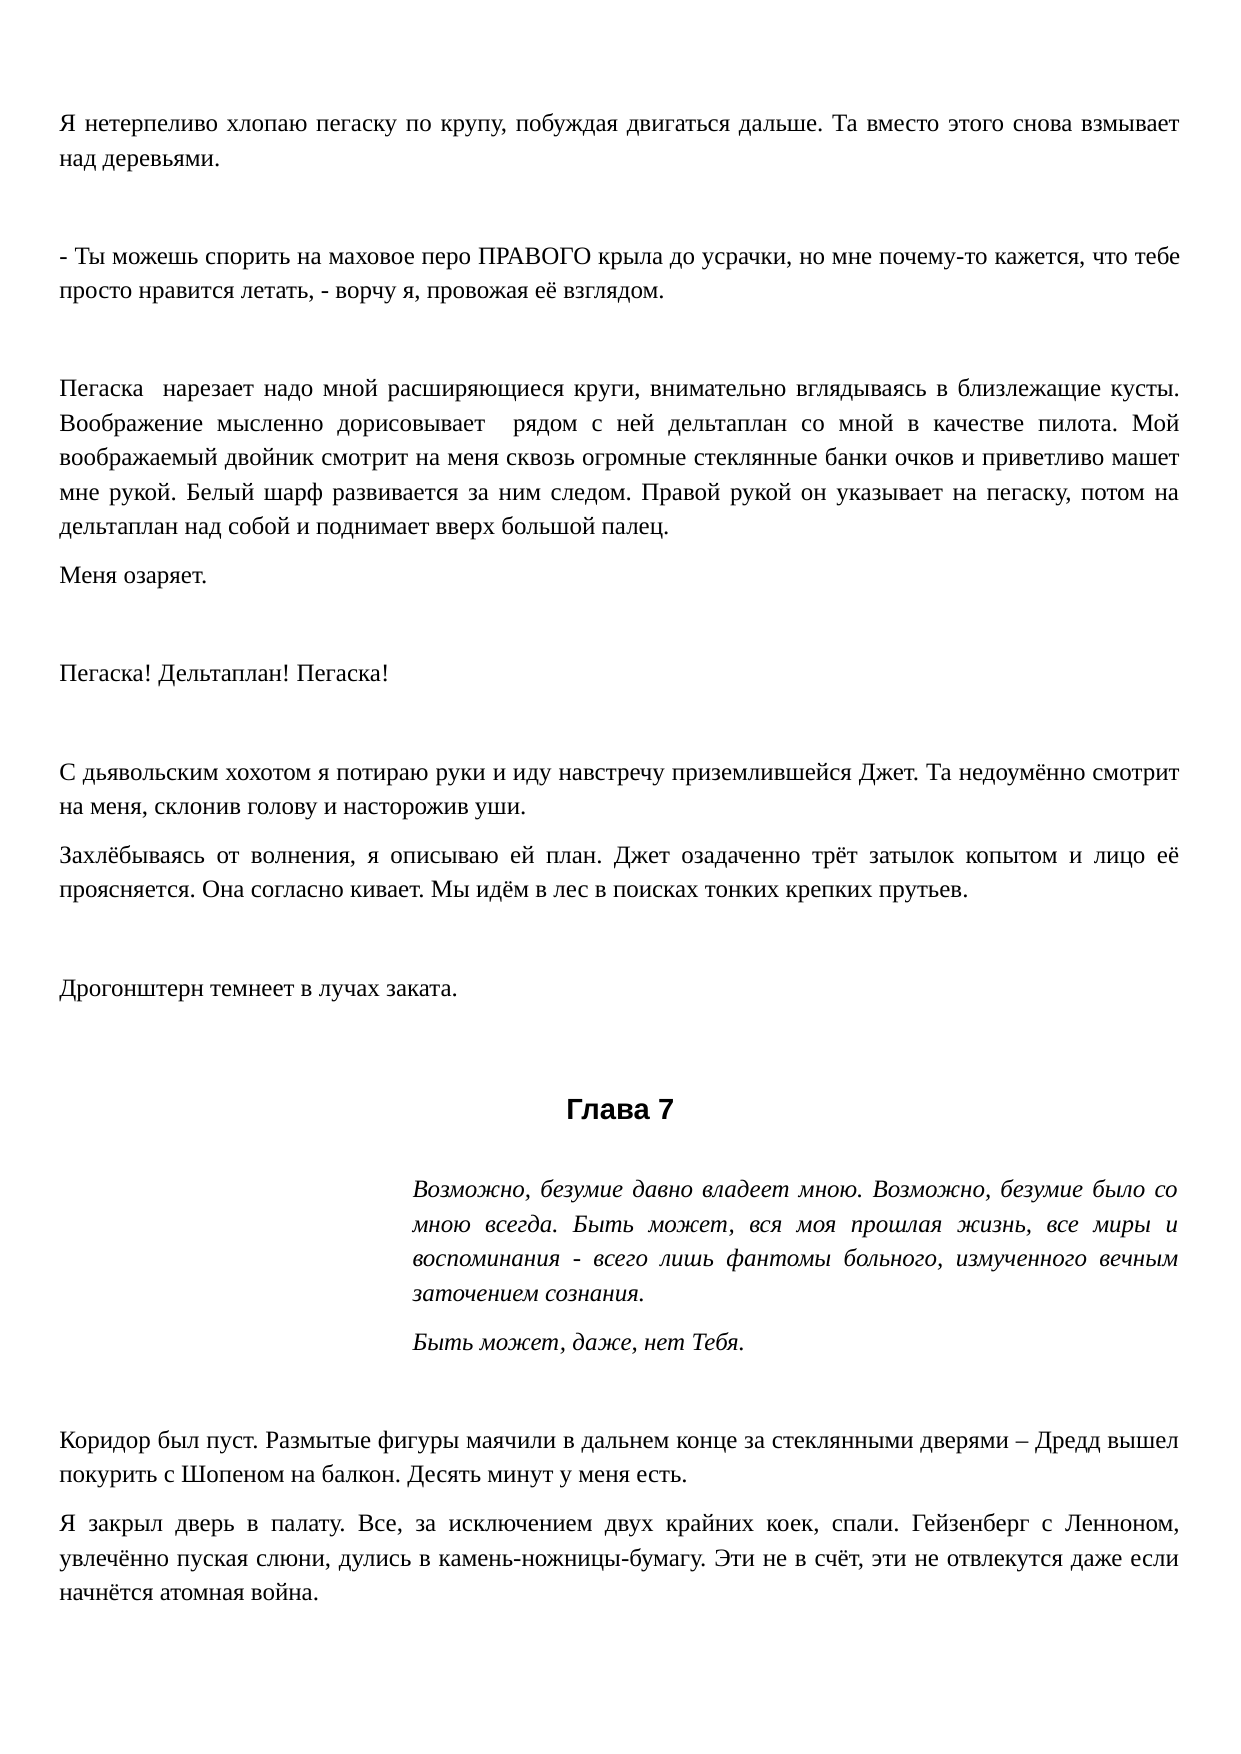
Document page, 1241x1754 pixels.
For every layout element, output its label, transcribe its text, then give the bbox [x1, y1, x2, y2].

text Пегаска! Дельтаплан! Пегаска! [59, 658, 1181, 687]
text Коридор был пуст. Размытые фигуры маячили в дальнем конце за стеклянными дверями – Дредд вышел покурить с Шопеном на балкон. Десять минут у меня есть. [59, 1425, 1181, 1488]
text - Ты можешь спорить на маховое перо ПРАВОГО крыла до усрачки, но мне почему-то кажется, что тебе просто нравится летать, - ворчу я, провожая её взглядом. [59, 241, 1181, 304]
text С дьявольским хохотом я потираю руки и иду навстречу приземлившейся Джет. Та недоумённо смотрит на меня, склонив голову и насторожив уши. [59, 757, 1181, 820]
text Захлёбываясь от волнения, я описываю ей план. Джет озадаченно трёт затылок копытом и лицо её проясняется. Она согласно кивает. Мы идём в лес в поисках тонких крепких прутьев. [59, 840, 1181, 903]
text Я закрыл дверь в палату. Все, за исключением двух крайних коек, спали. Гейзенберг с Ленноном, увлечённо пуская слюни, дулись в камень-ножницы-бумагу. Эти не в счёт, эти не отвлекутся даже если начнётся атомная война. [59, 1508, 1181, 1606]
text Быть может, даже, нет Тебя. [412, 1327, 1181, 1356]
text Меня озаряет. [59, 560, 1181, 589]
text Пегаска нарезает надо мной расширяющиеся круги, внимательно вглядываясь в близлежащие кусты. Воображение мысленно дорисовывает рядом с ней дельтаплан со мной в качестве пилота. Мой воображаемый двойник смотрит на меня сквозь огромные стеклянные банки очков и приветливо машет мне рукой. Белый шарф развивается за ним следом. Правой рукой он указывает на пегаску, потом на дельтаплан над собой и поднимает вверх большой палец. [59, 373, 1181, 540]
subtitle Глава 7 [59, 1092, 1181, 1125]
text Возможно, безумие давно владеет мною. Возможно, безумие было со мною всегда. Быть может, вся моя прошлая жизнь, все миры и воспоминания - всего лишь фантомы больного, измученного вечным заточением сознания. [412, 1174, 1181, 1306]
text Я нетерпеливо хлопаю пегаску по крупу, побуждая двигаться дальше. Та вместо этого снова взмывает над деревьями. [59, 108, 1181, 171]
text Дрогонштерн темнеет в лучах заката. [59, 973, 1181, 1001]
